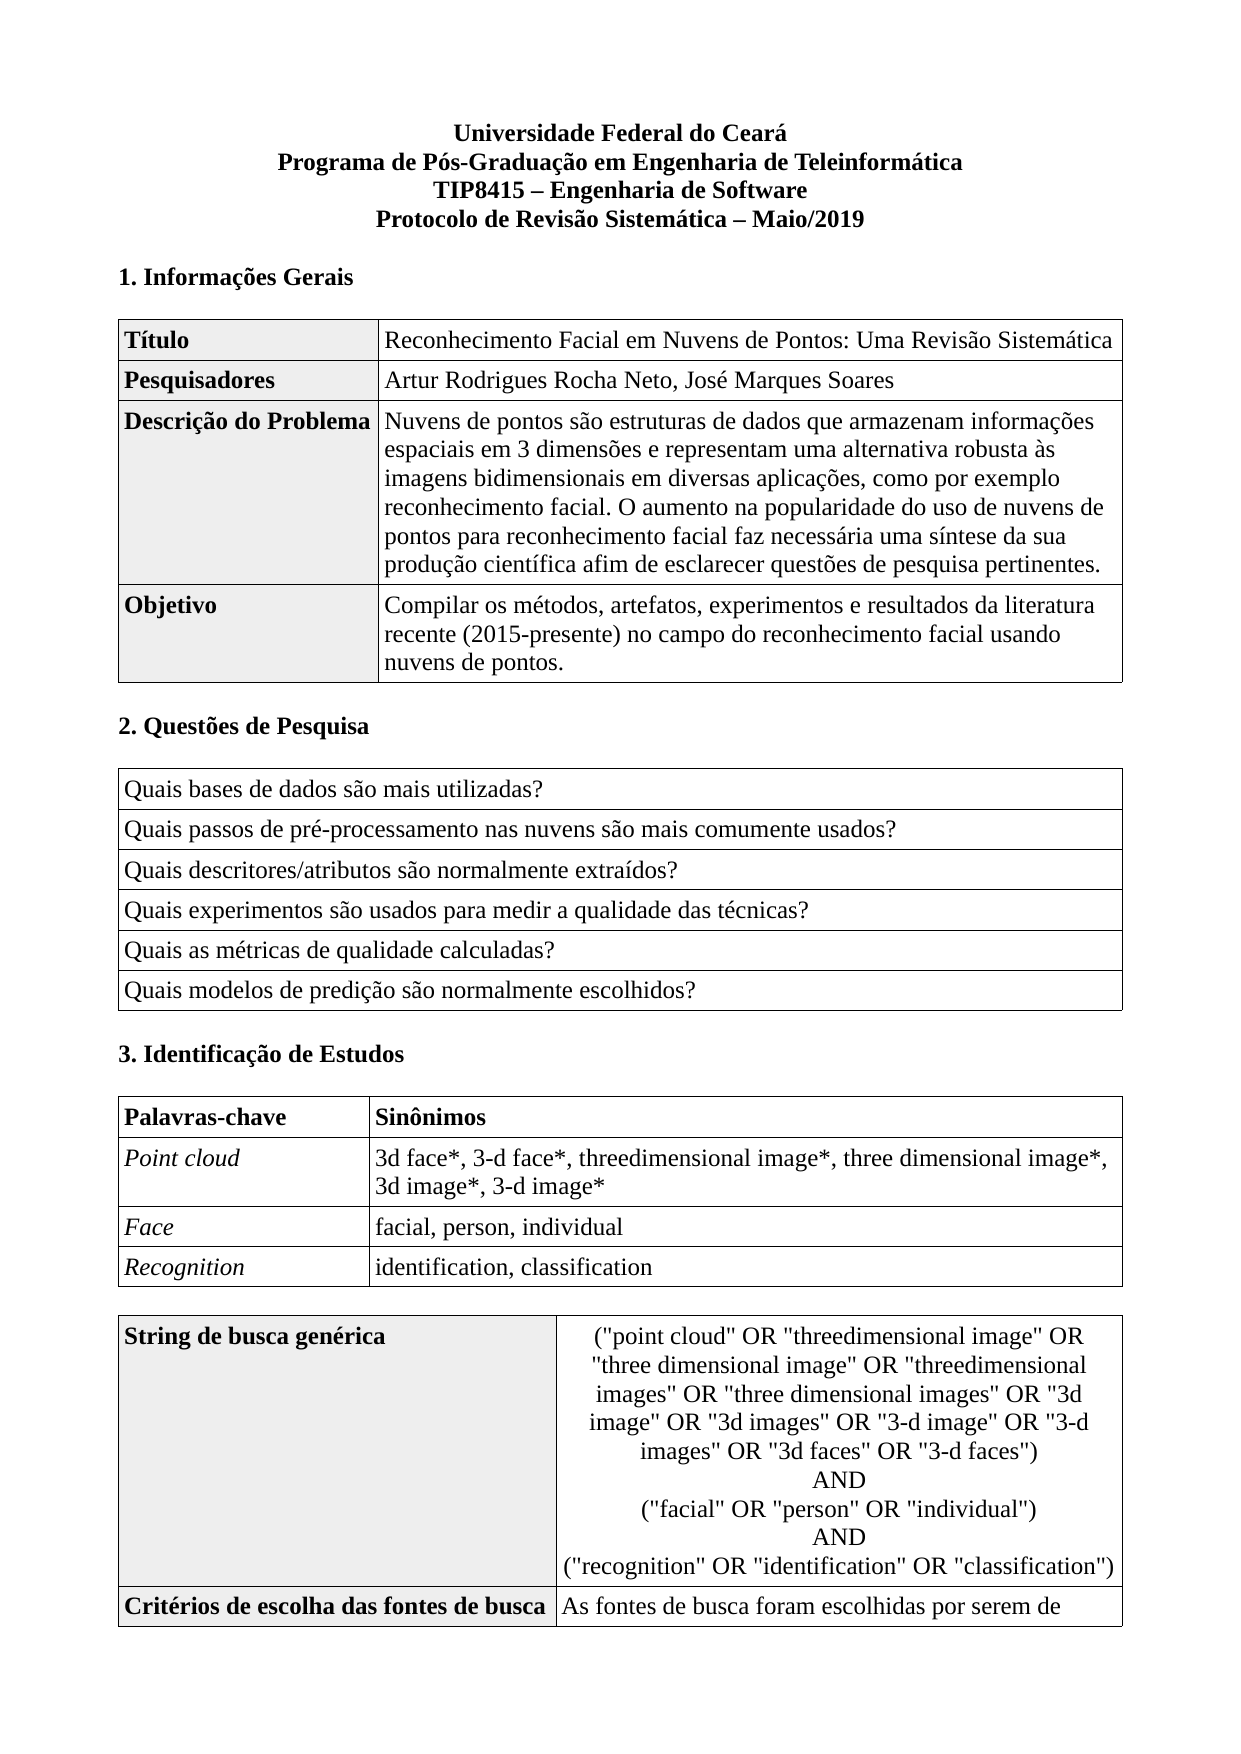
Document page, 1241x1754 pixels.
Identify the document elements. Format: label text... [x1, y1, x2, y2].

table_cell Quais descritores/atributos são normalmente extraídos? [119, 850, 1122, 889]
text 3. Identificação de Estudos [118, 1039, 1122, 1068]
table_cell identification, classification [370, 1247, 1122, 1286]
table_cell Face [119, 1207, 369, 1246]
table_header Sinônimos [370, 1097, 1122, 1137]
table_cell Nuvens de pontos são estruturas de dados que armazenam informações espaciais em 3 dimensões e representam uma alternativa robusta às imagens bidimensionais em diversas aplicações, como por exemplo reconhecimento facial. O aumento na popularidade do uso de nuvens de pontos para reconhecimento facial faz necessária uma síntese da sua produção científica afim de esclarecer questões de pesquisa pertinentes. [379, 401, 1122, 584]
text 1. Informações Gerais [118, 262, 1122, 291]
text TIP8415 – Engenharia de Software [118, 176, 1122, 204]
table_cell Quais passos de pré-processamento nas nuvens são mais comumente usados? [119, 810, 1122, 849]
table_cell Pesquisadores [119, 361, 378, 400]
table_header ("point cloud" OR "threedimensional image" OR "three dimensional image" OR "threedimensional images" OR "three dimensional images" OR "3d image" OR "3d images" OR "3-d image" OR "3-d images" OR "3d faces" OR "3-d faces") AND ("facial" OR "person" OR "individual") AND ("recognition" OR "identification" OR "classification") [557, 1316, 1122, 1586]
table_cell Critérios de escolha das fontes de busca [119, 1587, 556, 1626]
text 2. Questões de Pesquisa [118, 711, 1122, 739]
table_header Quais bases de dados são mais utilizadas? [119, 769, 1122, 808]
table_cell Compilar os métodos, artefatos, experimentos e resultados da literatura recente (2015-presente) no campo do reconhecimento facial usando nuvens de pontos. [379, 585, 1122, 682]
table_header Reconhecimento Facial em Nuvens de Pontos: Uma Revisão Sistemática [379, 320, 1122, 360]
table_cell Descrição do Problema [119, 401, 378, 584]
table_cell Recognition [119, 1247, 369, 1286]
table_cell As fontes de busca foram escolhidas por serem de [557, 1587, 1122, 1626]
text Universidade Federal do Ceará [118, 118, 1122, 147]
table_cell facial, person, individual [370, 1207, 1122, 1246]
table_header Título [119, 320, 378, 360]
table_cell 3d face*, 3-d face*, threedimensional image*, three dimensional image*, 3d image*, 3-d image* [370, 1138, 1122, 1206]
table_cell Quais modelos de predição são normalmente escolhidos? [119, 971, 1122, 1010]
table_header Palavras-chave [119, 1097, 369, 1137]
table_cell Point cloud [119, 1138, 369, 1206]
table_cell Quais as métricas de qualidade calculadas? [119, 931, 1122, 970]
text Programa de Pós-Graduação em Engenharia de Teleinformática [118, 147, 1122, 176]
text Protocolo de Revisão Sistemática – Maio/2019 [118, 204, 1122, 233]
table_header String de busca genérica [119, 1316, 556, 1586]
table_cell Quais experimentos são usados para medir a qualidade das técnicas? [119, 890, 1122, 929]
table_cell Objetivo [119, 585, 378, 682]
table_cell Artur Rodrigues Rocha Neto, José Marques Soares [379, 361, 1122, 400]
